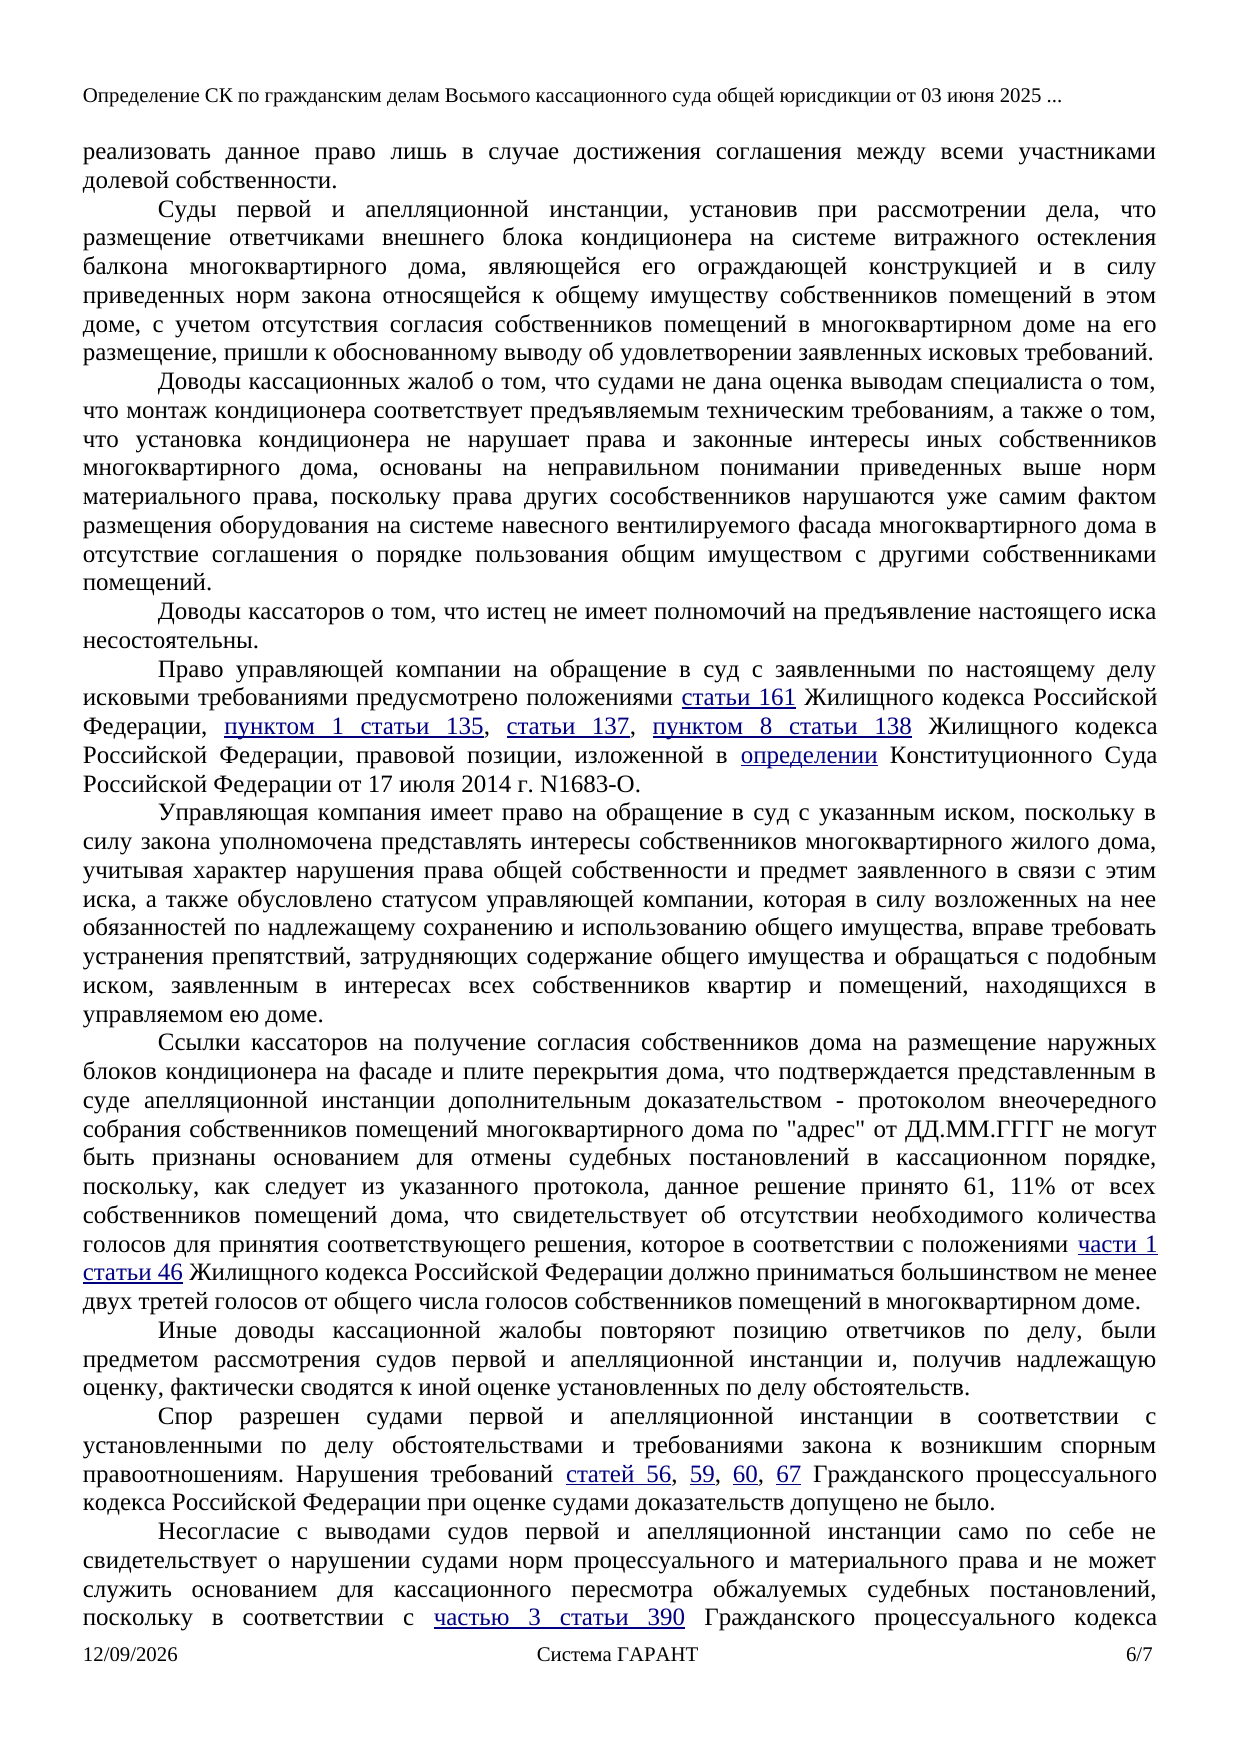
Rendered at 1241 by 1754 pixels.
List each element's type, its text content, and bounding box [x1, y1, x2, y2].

text реализовать данное право лишь в случае достижения соглашения между всеми участниками долевой собственности. [83, 136, 1157, 194]
text Право управляющей компании на обращение в суд с заявленными по настоящему делу исковыми требованиями предусмотрено положениями статьи 161 Жилищного кодекса Российской Федерации, пунктом 1 статьи 135, статьи 137, пунктом 8 статьи 138 Жилищного кодекса Российской Федерации, правовой позиции, изложенной в определении Конституционного Суда Российской Федерации от 17 июля 2014 г. N1683-О. [83, 654, 1157, 797]
text Доводы кассаторов о том, что истец не имеет полномочий на предъявление настоящего иска несостоятельны. [83, 596, 1157, 654]
text Иные доводы кассационной жалобы повторяют позицию ответчиков по делу, были предметом рассмотрения судов первой и апелляционной инстанции и, получив надлежащую оценку, фактически сводятся к иной оценке установленных по делу обстоятельств. [83, 1315, 1157, 1401]
text Суды первой и апелляционной инстанции, установив при рассмотрении дела, что размещение ответчиками внешнего блока кондиционера на системе витражного остекления балкона многоквартирного дома, являющейся его ограждающей конструкцией и в силу приведенных норм закона относящейся к общему имуществу собственников помещений в этом доме, с учетом отсутствия согласия собственников помещений в многоквартирном доме на его размещение, пришли к обоснованному выводу об удовлетворении заявленных исковых требований. [83, 194, 1157, 366]
text Ссылки кассаторов на получение согласия собственников дома на размещение наружных блоков кондиционера на фасаде и плите перекрытия дома, что подтверждается представленным в суде апелляционной инстанции дополнительным доказательством - протоколом внеочередного собрания собственников помещений многоквартирного дома по "адрес" от ДД.ММ.ГГГГ не могут быть признаны основанием для отмены судебных постановлений в кассационном порядке, поскольку, как следует из указанного протокола, данное решение принято 61, 11% от всех собственников помещений дома, что свидетельствует об отсутствии необходимого количества голосов для принятия соответствующего решения, которое в соответствии с положениями части 1 статьи 46 Жилищного кодекса Российской Федерации должно приниматься большинством не менее двух третей голосов от общего числа голосов собственников помещений в многоквартирном доме. [83, 1027, 1157, 1315]
text Спор разрешен судами первой и апелляционной инстанции в соответствии с установленными по делу обстоятельствами и требованиями закона к возникшим спорным правоотношениям. Нарушения требований статей 56, 59, 60, 67 Гражданского процессуального кодекса Российской Федерации при оценке судами доказательств допущено не было. [83, 1401, 1157, 1516]
text Управляющая компания имеет право на обращение в суд с указанным иском, поскольку в силу закона уполномочена представлять интересы собственников многоквартирного жилого дома, учитывая характер нарушения права общей собственности и предмет заявленного в связи с этим иска, а также обусловлено статусом управляющей компании, которая в силу возложенных на нее обязанностей по надлежащему сохранению и использованию общего имущества, вправе требовать устранения препятствий, затрудняющих содержание общего имущества и обращаться с подобным иском, заявленным в интересах всех собственников квартир и помещений, находящихся в управляемом ею доме. [83, 797, 1157, 1027]
text Доводы кассационных жалоб о том, что судами не дана оценка выводам специалиста о том, что монтаж кондиционера соответствует предъявляемым техническим требованиям, а также о том, что установка кондиционера не нарушает права и законные интересы иных собственников многоквартирного дома, основаны на неправильном понимании приведенных выше норм материального права, поскольку права других сособственников нарушаются уже самим фактом размещения оборудования на системе навесного вентилируемого фасада многоквартирного дома в отсутствие соглашения о порядке пользования общим имуществом с другими собственниками помещений. [83, 366, 1157, 596]
text Несогласие с выводами судов первой и апелляционной инстанции само по себе не свидетельствует о нарушении судами норм процессуального и материального права и не может служить основанием для кассационного пересмотра обжалуемых судебных постановлений, поскольку в соответствии с частью 3 статьи 390 Гражданского процессуального кодекса [83, 1516, 1157, 1631]
